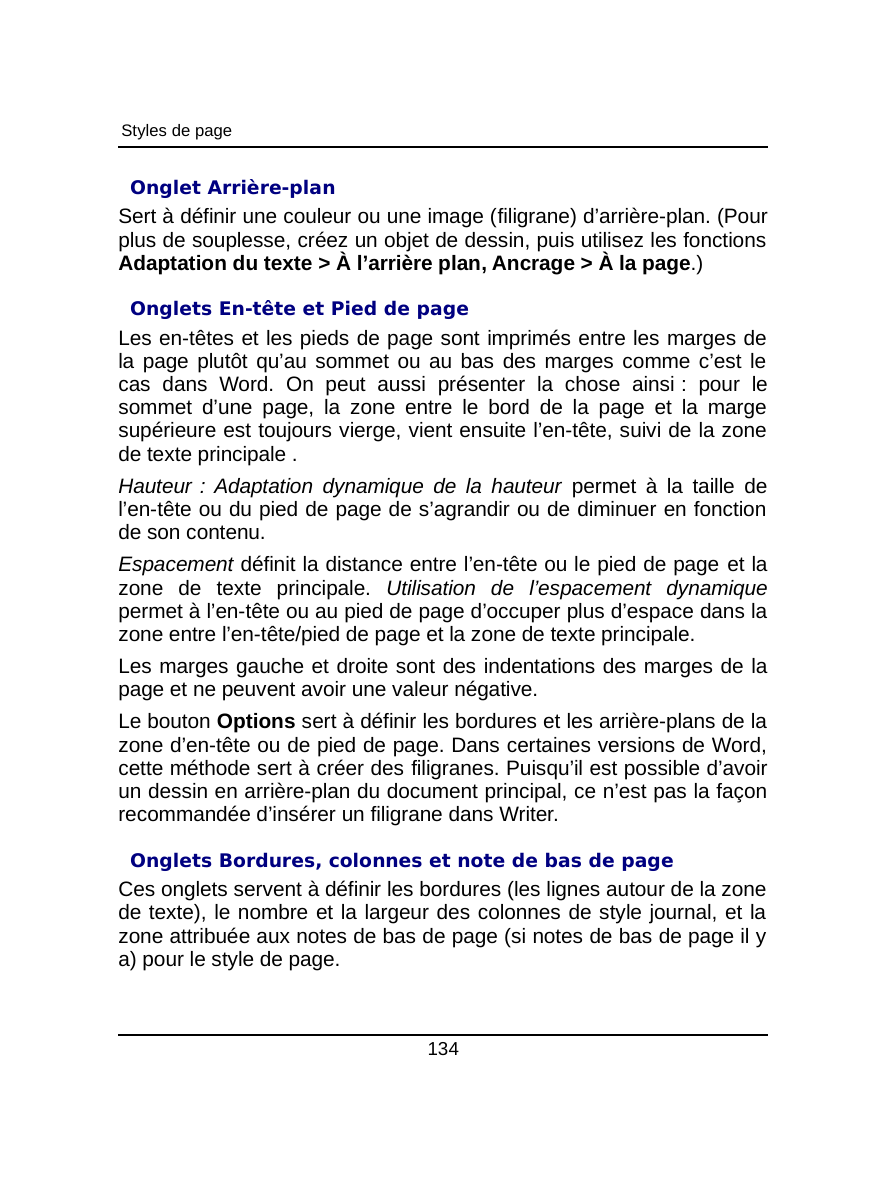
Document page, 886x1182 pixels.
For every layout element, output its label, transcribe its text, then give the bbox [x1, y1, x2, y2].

text Hauteur : Adaptation dynamique de la hauteur permet à la taille de l’en-tête ou du pied de page de s’agrandir ou de diminuer en fonction de son contenu. [118, 474, 768, 544]
text Sert à définir une couleur ou une image (filigrane) d’arrière-plan. (Pour plus de souplesse, créez un objet de dessin, puis utilisez les fonctions Adaptation du texte > À l’arrière plan, Ancrage > À la page.) [118, 205, 768, 275]
text Ces onglets servent à définir les bordures (les lignes autour de la zone de texte), le nombre et la largeur des colonnes de style journal, et la zone attribuée aux notes de bas de page (si notes de bas de page il y a) pour le style de page. [118, 878, 768, 971]
text Les marges gauche et droite sont des indentations des marges de la page et ne peuvent avoir une valeur négative. [118, 655, 768, 701]
text Le bouton Options sert à définir les bordures et les arrière-plans de la zone d’en-tête ou de pied de page. Dans certaines versions de Word, cette méthode sert à créer des filigranes. Puisqu’il est possible d’avoir un dessin en arrière-plan du document principal, ce n’est pas la façon recommandée d’insérer un filigrane dans Writer. [118, 710, 768, 826]
text Espacement définit la distance entre l’en-tête ou le pied de page et la zone de texte principale. Utilisation de l’espacement dynamique permet à l’en-tête ou au pied de page d’occuper plus d’espace dans la zone entre l’en-tête/pied de page et la zone de texte principale. [118, 553, 768, 646]
subtitle Onglets Bordures, colonnes et note de bas de page [130, 850, 768, 872]
subtitle Onglets En-tête et Pied de page [130, 298, 768, 320]
text Les en-têtes et les pieds de page sont imprimés entre les marges de la page plutôt qu’au sommet ou au bas des marges comme c’est le cas dans Word. On peut aussi présenter la chose ainsi : pour le sommet d’une page, la zone entre le bord de la page et la marge supérieure est toujours vierge, vient ensuite l’en-tête, suivi de la zone de texte principale . [118, 326, 768, 466]
subtitle Onglet Arrière-plan [130, 177, 768, 199]
